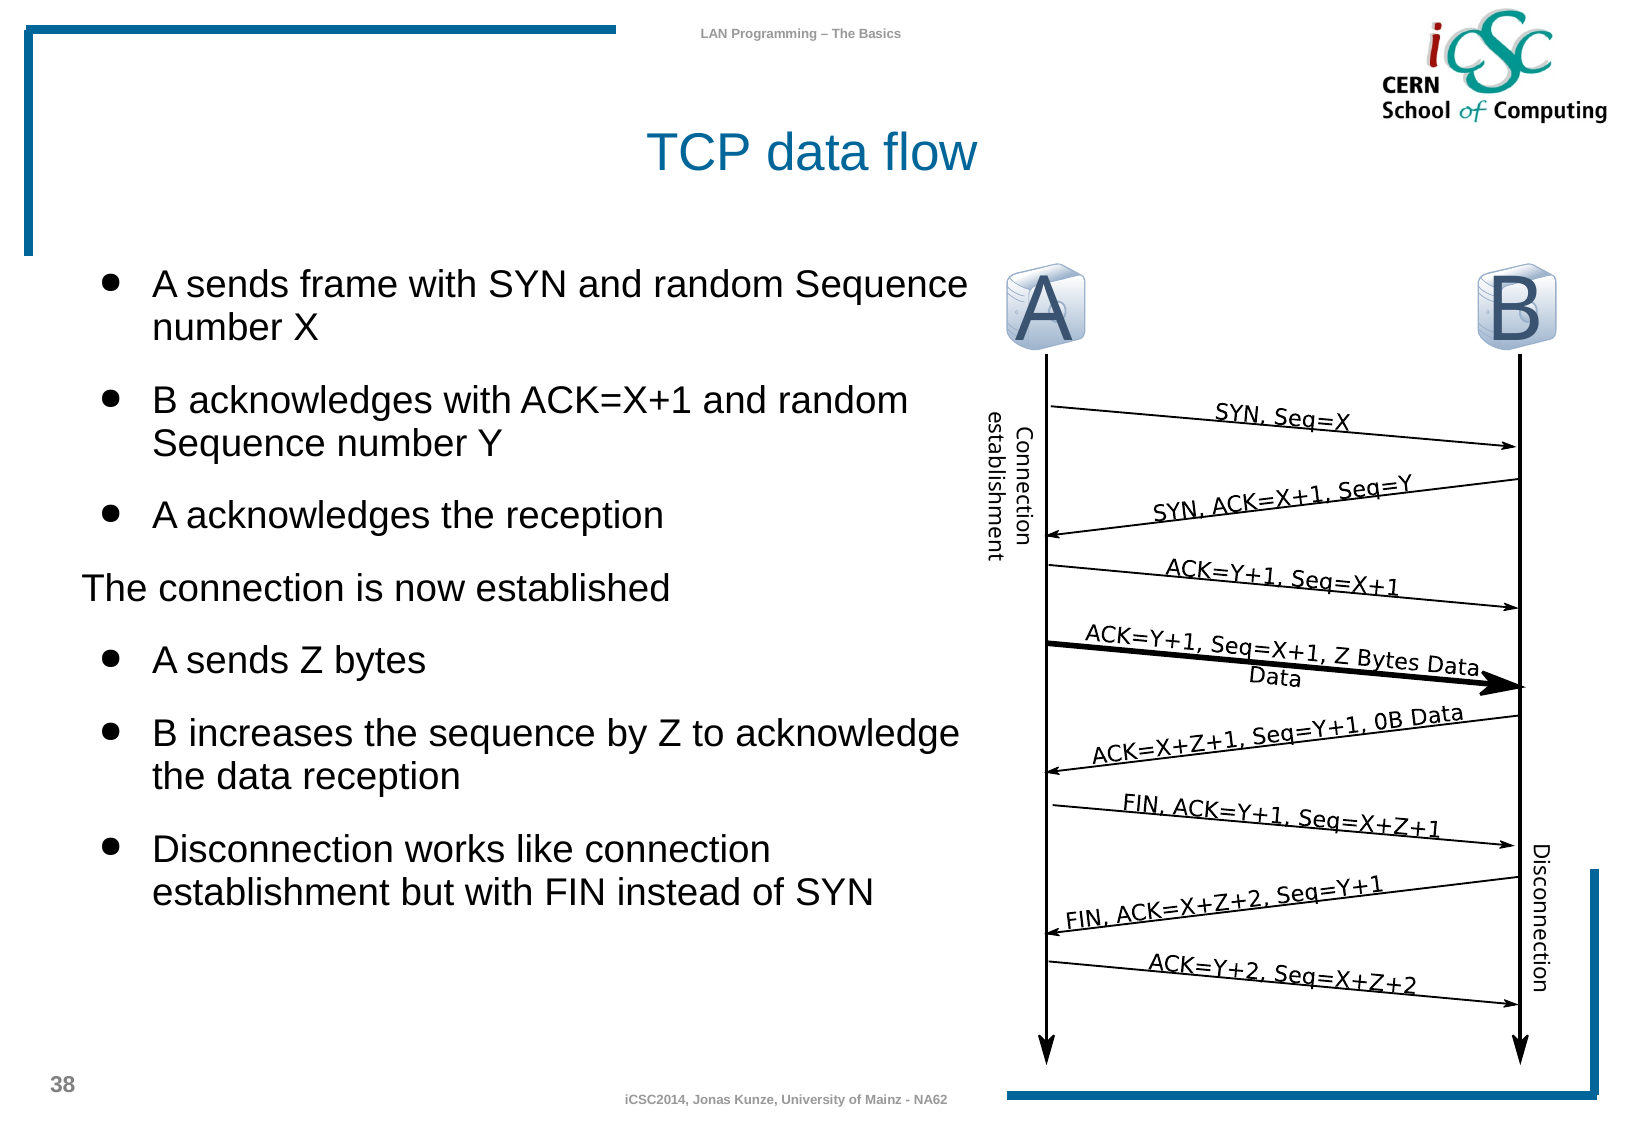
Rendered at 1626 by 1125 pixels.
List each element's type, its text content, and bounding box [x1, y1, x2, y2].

list A sends frame with SYN and random Sequence number X B acknowledges with ACK=X+1 and random Sequence number Y A acknowledges the reception The connection is now established A sends Z bytes B increases the sequence by Z to acknowledge the data reception Disconnection works like connection establishment but with FIN instead of SYN [81, 263, 976, 1051]
title TCP data flow [81, 44, 1544, 233]
picture [988, 263, 1557, 1066]
picture [1381, 8, 1608, 125]
